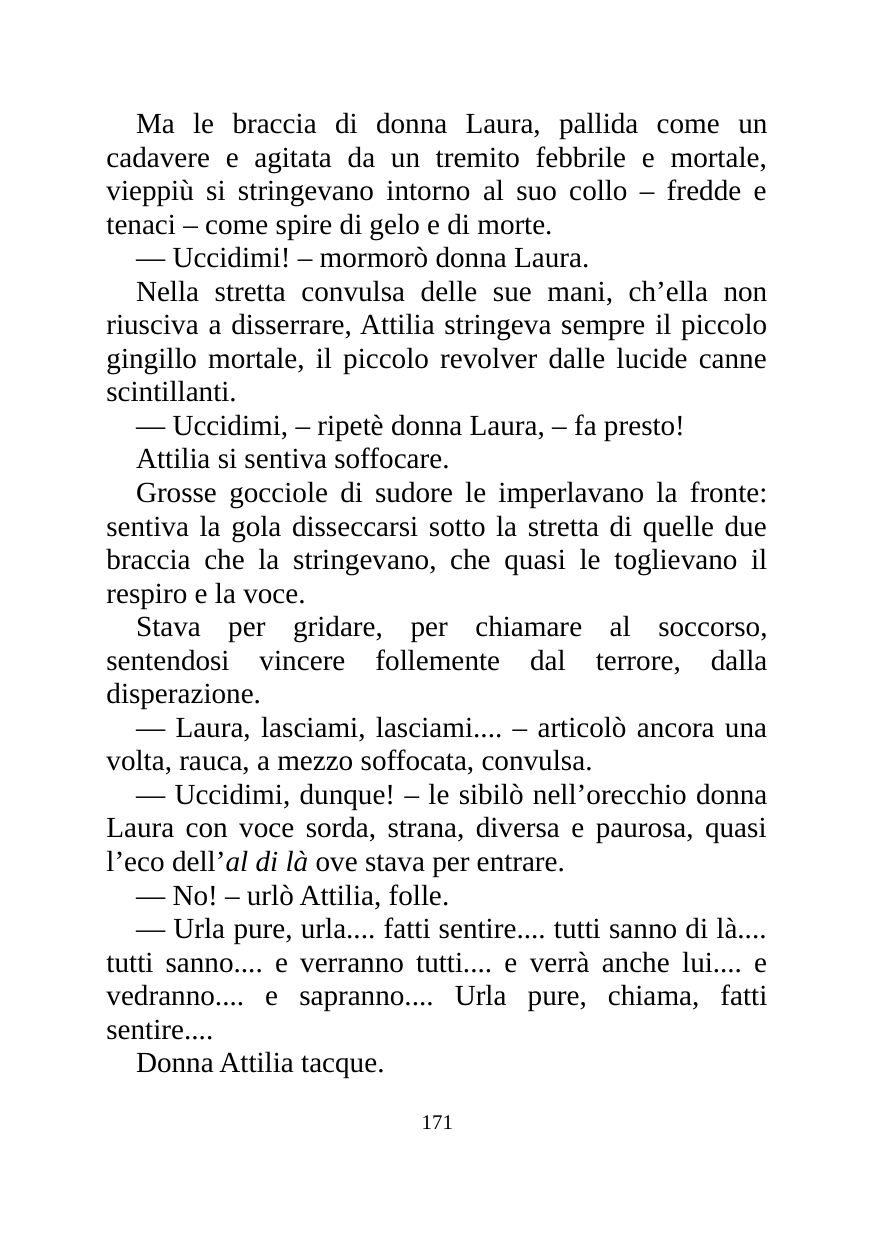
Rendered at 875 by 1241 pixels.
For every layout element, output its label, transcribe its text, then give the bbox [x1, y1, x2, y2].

text — Uccidimi! – mormorò donna Laura. [106, 240, 768, 274]
text Stava per gridare, per chiamare al soccorso, sentendosi vincere follemente dal terrore, dalla disperazione. [106, 609, 768, 710]
text — Uccidimi, dunque! – le sibilò nell’orecchio donna Laura con voce sorda, strana, diversa e paurosa, quasi l’eco dell’al di là ove stava per entrare. [106, 777, 768, 878]
text Donna Attilia tacque. [106, 1045, 768, 1079]
text Attilia si sentiva soffocare. [106, 442, 768, 475]
text Ma le braccia di donna Laura, pallida come un cadavere e agitata da un tremito febbrile e mortale, vieppiù si stringevano intorno al suo collo – fredde e tenaci – come spire di gelo e di morte. [106, 106, 768, 240]
text — Laura, lasciami, lasciami.... – articolò ancora una volta, rauca, a mezzo soffocata, convulsa. [106, 710, 768, 777]
text — Uccidimi, – ripetè donna Laura, – fa presto! [106, 408, 768, 442]
text Grosse gocciole di sudore le imperlavano la fronte: sentiva la gola disseccarsi sotto la stretta di quelle due braccia che la stringevano, che quasi le toglievano il respiro e la voce. [106, 475, 768, 609]
text Nella stretta convulsa delle sue mani, ch’ella non riusciva a disserrare, Attilia stringeva sempre il piccolo gingillo mortale, il piccolo revolver dalle lucide canne scintillanti. [106, 274, 768, 408]
text — Urla pure, urla.... fatti sentire.... tutti sanno di là.... tutti sanno.... e verranno tutti.... e verrà anche lui.... e vedranno.... e sapranno.... Urla pure, chiama, fatti sentire.... [106, 911, 768, 1045]
text — No! – urlò Attilia, folle. [106, 878, 768, 911]
